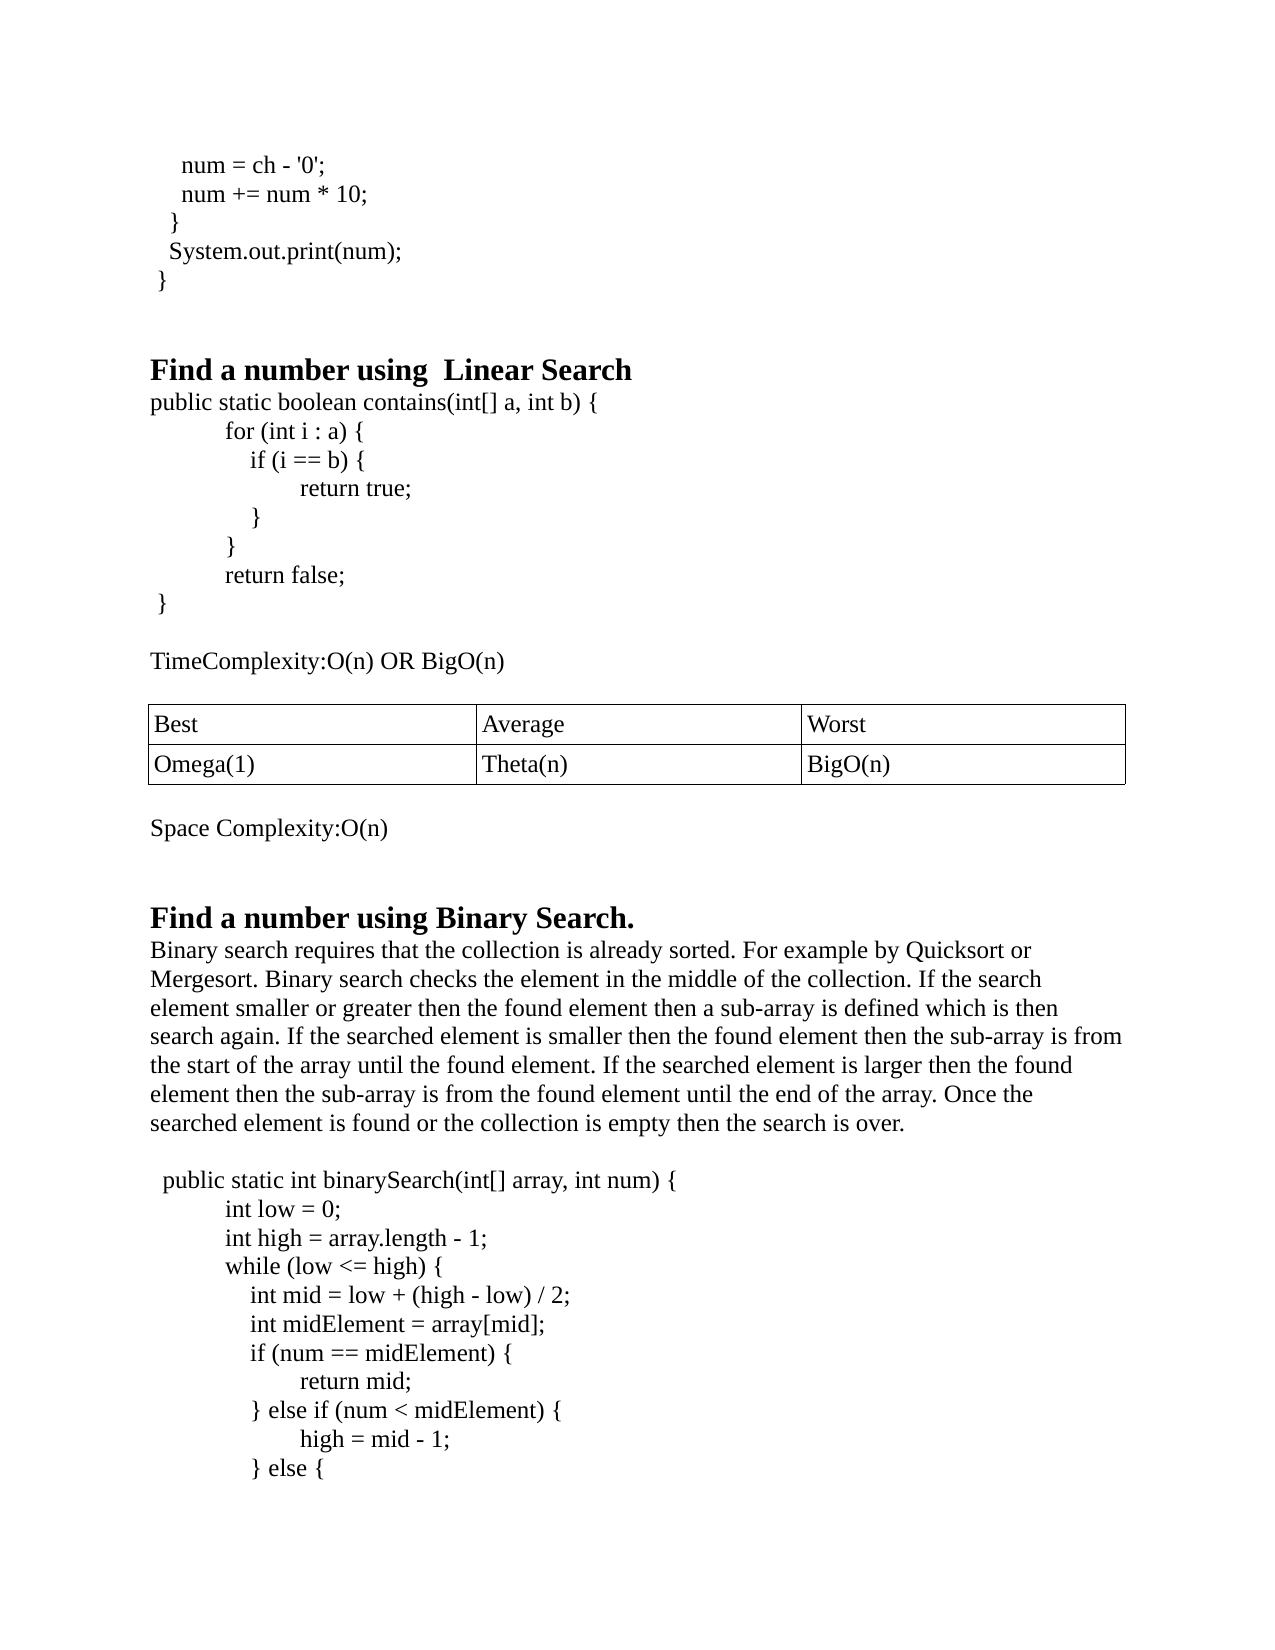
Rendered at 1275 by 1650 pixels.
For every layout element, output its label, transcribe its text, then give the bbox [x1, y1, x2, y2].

table_cell BigO(n) [802, 745, 1125, 784]
text while (low <= high) { [150, 1251, 1125, 1280]
table_cell Omega(1) [149, 745, 476, 784]
text public static int binarySearch(int[] array, int num) { [150, 1165, 1125, 1194]
table_header Best [149, 705, 476, 744]
text } else { [150, 1453, 1125, 1481]
text } [150, 588, 1125, 617]
text int mid = low + (high - low) / 2; [150, 1280, 1125, 1309]
text Space Complexity:O(n) [150, 813, 1125, 842]
table_header Worst [802, 705, 1125, 744]
text num = ch - '0'; [150, 150, 1125, 179]
table_cell Theta(n) [477, 745, 801, 784]
text public static boolean contains(int[] a, int b) { [150, 387, 1125, 416]
text return false; [150, 560, 1125, 588]
text for (int i : a) { [150, 416, 1125, 445]
text } else if (num < midElement) { [150, 1395, 1125, 1424]
text } [150, 531, 1125, 560]
text int midElement = array[mid]; [150, 1309, 1125, 1338]
text num += num * 10; [150, 179, 1125, 207]
text } [150, 265, 1125, 294]
text int low = 0; [150, 1194, 1125, 1223]
text int high = array.length - 1; [150, 1223, 1125, 1251]
text return mid; [150, 1366, 1125, 1395]
text Find a number using Binary Search. [150, 899, 1125, 935]
text if (i == b) { [150, 445, 1125, 473]
text } [150, 207, 1125, 236]
text TimeComplexity:O(n) OR BigO(n) [150, 646, 1125, 675]
text high = mid - 1; [150, 1424, 1125, 1453]
text System.out.print(num); [150, 236, 1125, 265]
text } [150, 502, 1125, 531]
text Find a number using Linear Search [150, 351, 1125, 387]
text Binary search requires that the collection is already sorted. For example by Quicksort or Mergesort. Binary search checks the element in the middle of the collection. If the search element smaller or greater then the found element then a sub-array is defined which is then search again. If the searched element is smaller then the found element then the sub-array is from the start of the array until the found element. If the searched element is larger then the found element then the sub-array is from the found element until the end of the array. Once the searched element is found or the collection is empty then the search is over. [150, 935, 1125, 1136]
text if (num == midElement) { [150, 1338, 1125, 1366]
table_header Average [477, 705, 801, 744]
text return true; [150, 473, 1125, 502]
